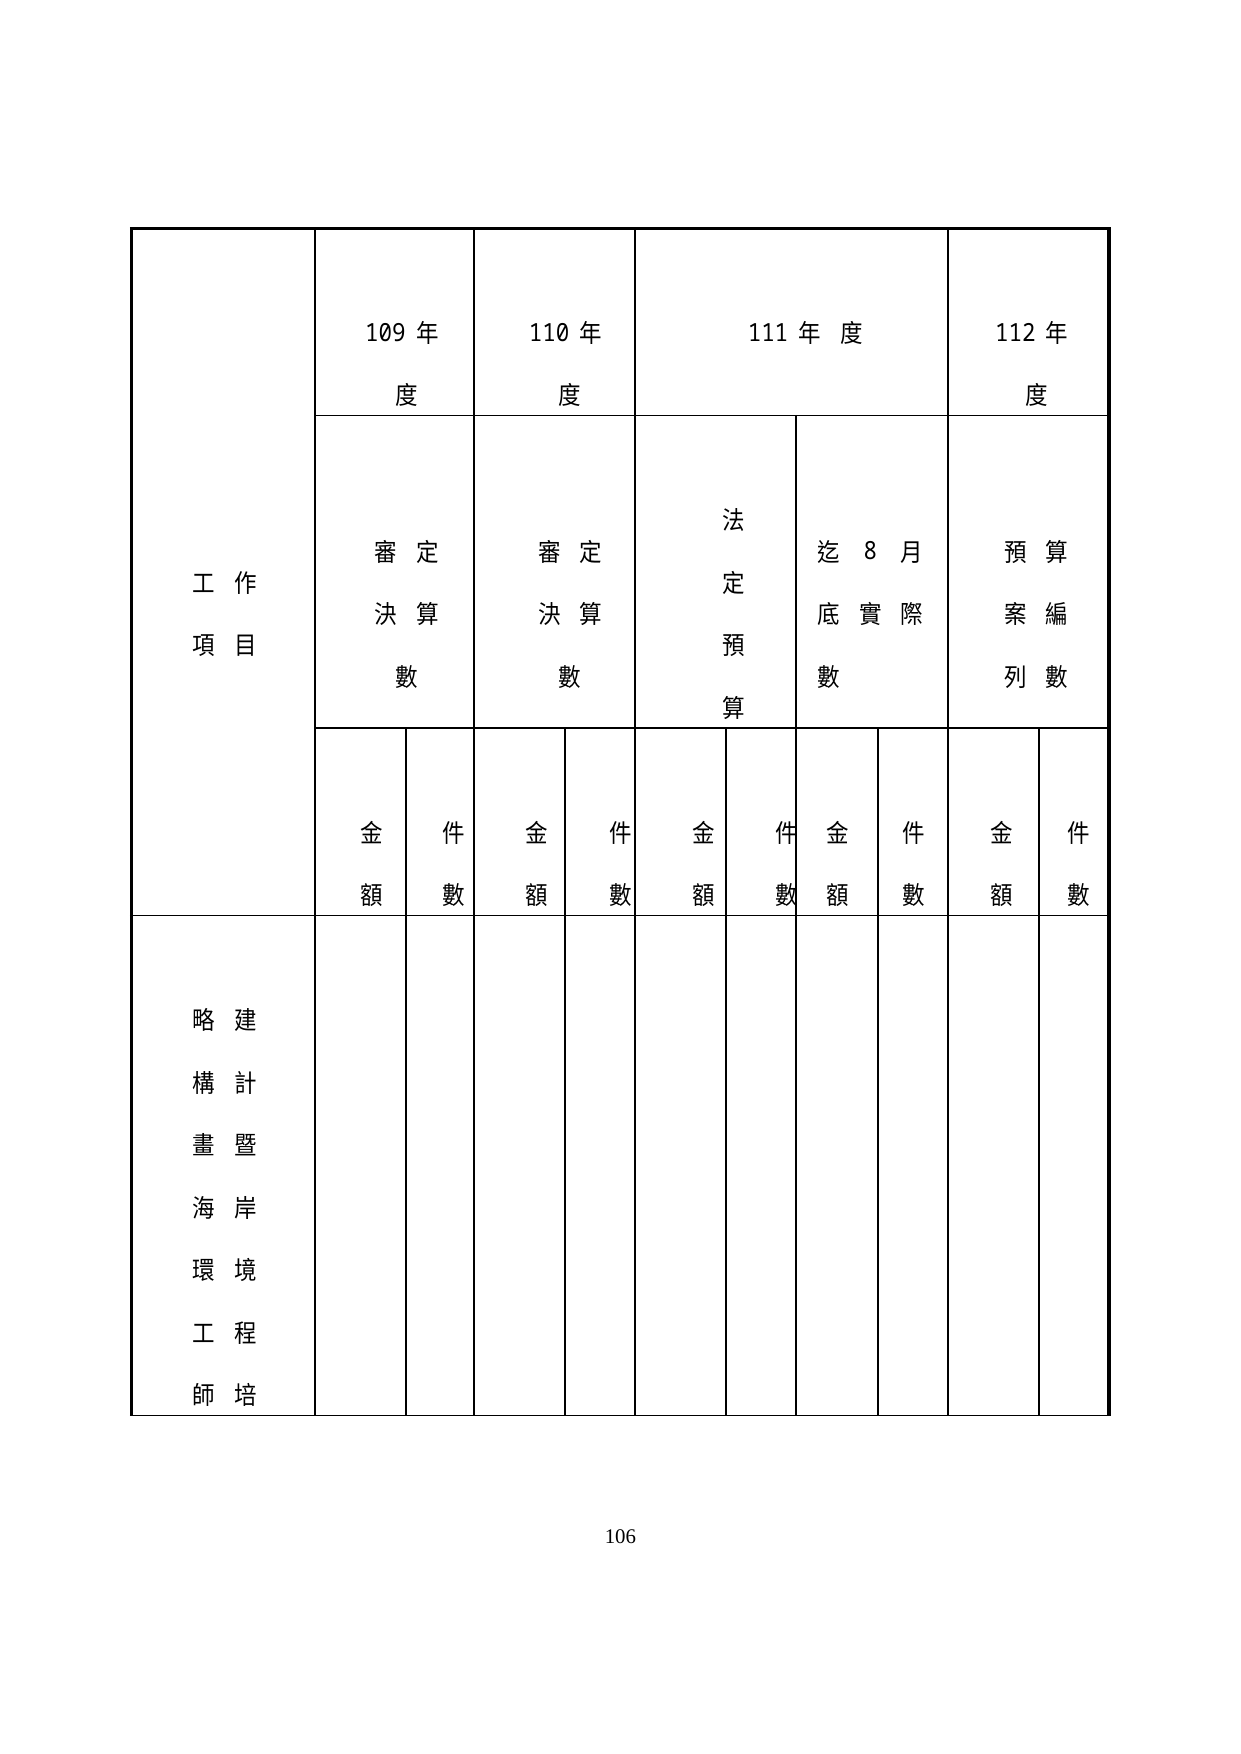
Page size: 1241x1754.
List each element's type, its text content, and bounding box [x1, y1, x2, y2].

table_header 112年度 [949, 230, 1107, 415]
table_cell 件數 [727, 729, 795, 915]
table_cell 審定決算數 [475, 416, 634, 727]
table_cell [636, 916, 725, 1415]
table_cell 審定決算數 [316, 416, 473, 727]
table_cell 金額 [636, 729, 725, 915]
table_cell 件數 [1040, 729, 1107, 915]
table_cell 件數 [879, 729, 947, 915]
table_cell 預算案編列數 [949, 416, 1107, 727]
table_cell [1040, 916, 1107, 1415]
table_cell 迄8月底實際數 [797, 416, 947, 727]
table_cell [407, 916, 473, 1415]
table_header 110年度 [475, 230, 634, 415]
table_cell 件數 [566, 729, 634, 915]
table_header 111年度 [636, 230, 947, 415]
table_cell 金額 [797, 729, 877, 915]
table_cell [316, 916, 405, 1415]
table_cell 金額 [949, 729, 1038, 915]
table_cell [949, 916, 1038, 1415]
table_cell [566, 916, 634, 1415]
table_cell 金額 [475, 729, 564, 915]
table_cell [475, 916, 564, 1415]
table_header 109年度 [316, 230, 473, 415]
table_cell 金額 [316, 729, 405, 915]
table_cell [797, 916, 877, 1415]
table_cell [879, 916, 947, 1415]
table_cell 略建構計畫暨海岸環境工程師培 [133, 916, 314, 1415]
table_cell 法 定 預 算 [636, 416, 795, 727]
table_header 工作項目 [133, 230, 314, 915]
table_cell [727, 916, 795, 1415]
table_cell 件數 [407, 729, 473, 915]
